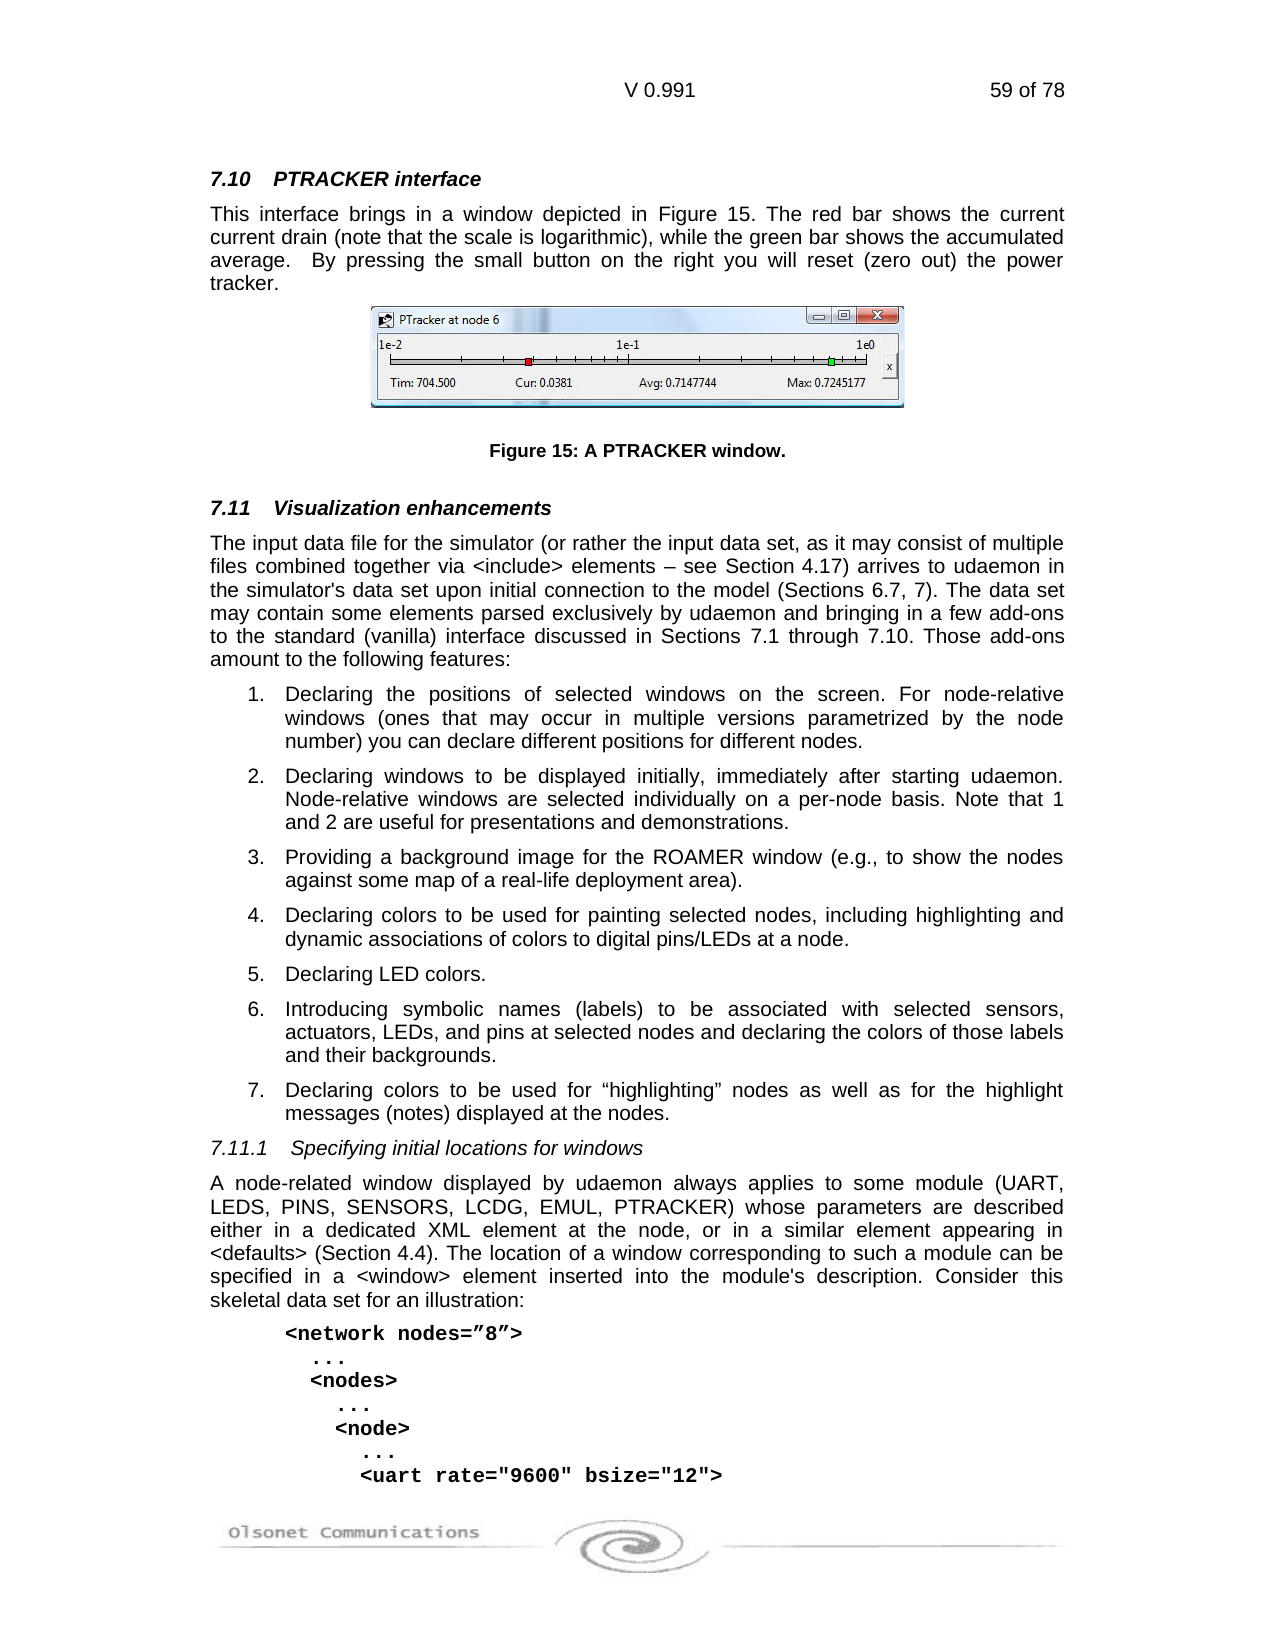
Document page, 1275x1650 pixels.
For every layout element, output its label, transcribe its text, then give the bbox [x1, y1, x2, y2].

list Declaring colors to be used for “highlighting” nodes as well as for the highlight messages (notes) displayed at the nodes. [247, 1079, 1065, 1125]
list Declaring windows to be displayed initially, immediately after starting udaemon. Node-relative windows are selected individually on a per-node basis. Note that 1 and 2 are useful for presentations and demonstrations. [247, 764, 1065, 834]
text Figure 15: A PTRACKER window. [371, 441, 904, 462]
text <node> [210, 1418, 1065, 1441]
text <uart rate="9600" bsize="12"> [210, 1465, 1065, 1489]
text <network nodes=”8”> [210, 1323, 1065, 1347]
list Introducing symbolic names (labels) to be associated with selected sensors, actuators, LEDs, and pins at selected nodes and declaring the colors of those labels and their backgrounds. [247, 997, 1065, 1067]
subtitle Specifying initial locations for windows [210, 1137, 1065, 1160]
list Declaring colors to be used for painting selected nodes, including highlighting and dynamic associations of colors to digital pins/LEDs at a node. [247, 904, 1065, 951]
list Declaring the positions of selected windows on the screen. For node-relative windows (ones that may occur in multiple versions parametrized by the node number) you can declare different positions for different nodes. [247, 683, 1065, 753]
text ... [210, 1394, 1065, 1418]
text The input data file for the simulator (or rather the input data set, as it may consist of multiple files combined together via <include> elements – see Section 4.17) arrives to udaemon in the simulator's data set upon initial connection to the model (Sections 6.7, 7). The data set may contain some elements parsed exclusively by udaemon and bringing in a few add-ons to the standard (vanilla) interface discussed in Sections 7.1 through 7.10. Those add-ons amount to the following features: [210, 532, 1065, 671]
subtitle Visualization enhancements [210, 497, 1065, 520]
list Providing a background image for the ROAMER window (e.g., to show the nodes against some map of a real-life deployment area). [247, 846, 1065, 892]
subtitle PTRACKER interface [210, 167, 1065, 190]
text <nodes> [210, 1370, 1065, 1394]
text ... [210, 1347, 1065, 1370]
picture [210, 1504, 1065, 1596]
picture [370, 306, 905, 408]
text A node-related window displayed by udaemon always applies to some module (UART, LEDS, PINS, SENSORS, LCDG, EMUL, PTRACKER) whose parameters are described either in a dedicated XML element at the node, or in a similar element appearing in <defaults> (Section 4.4). The location of a window corresponding to such a module can be specified in a <window> element inserted into the module's description. Consider this skeletal data set for an illustration: [210, 1172, 1065, 1311]
text ... [210, 1441, 1065, 1465]
text This interface brings in a window depicted in Figure 15. The red bar shows the current current drain (note that the scale is logarithmic), while the green bar shows the accumulated average. By pressing the small button on the right you will reset (zero out) the power tracker. [210, 202, 1065, 295]
list Declaring LED colors. [247, 962, 1065, 986]
